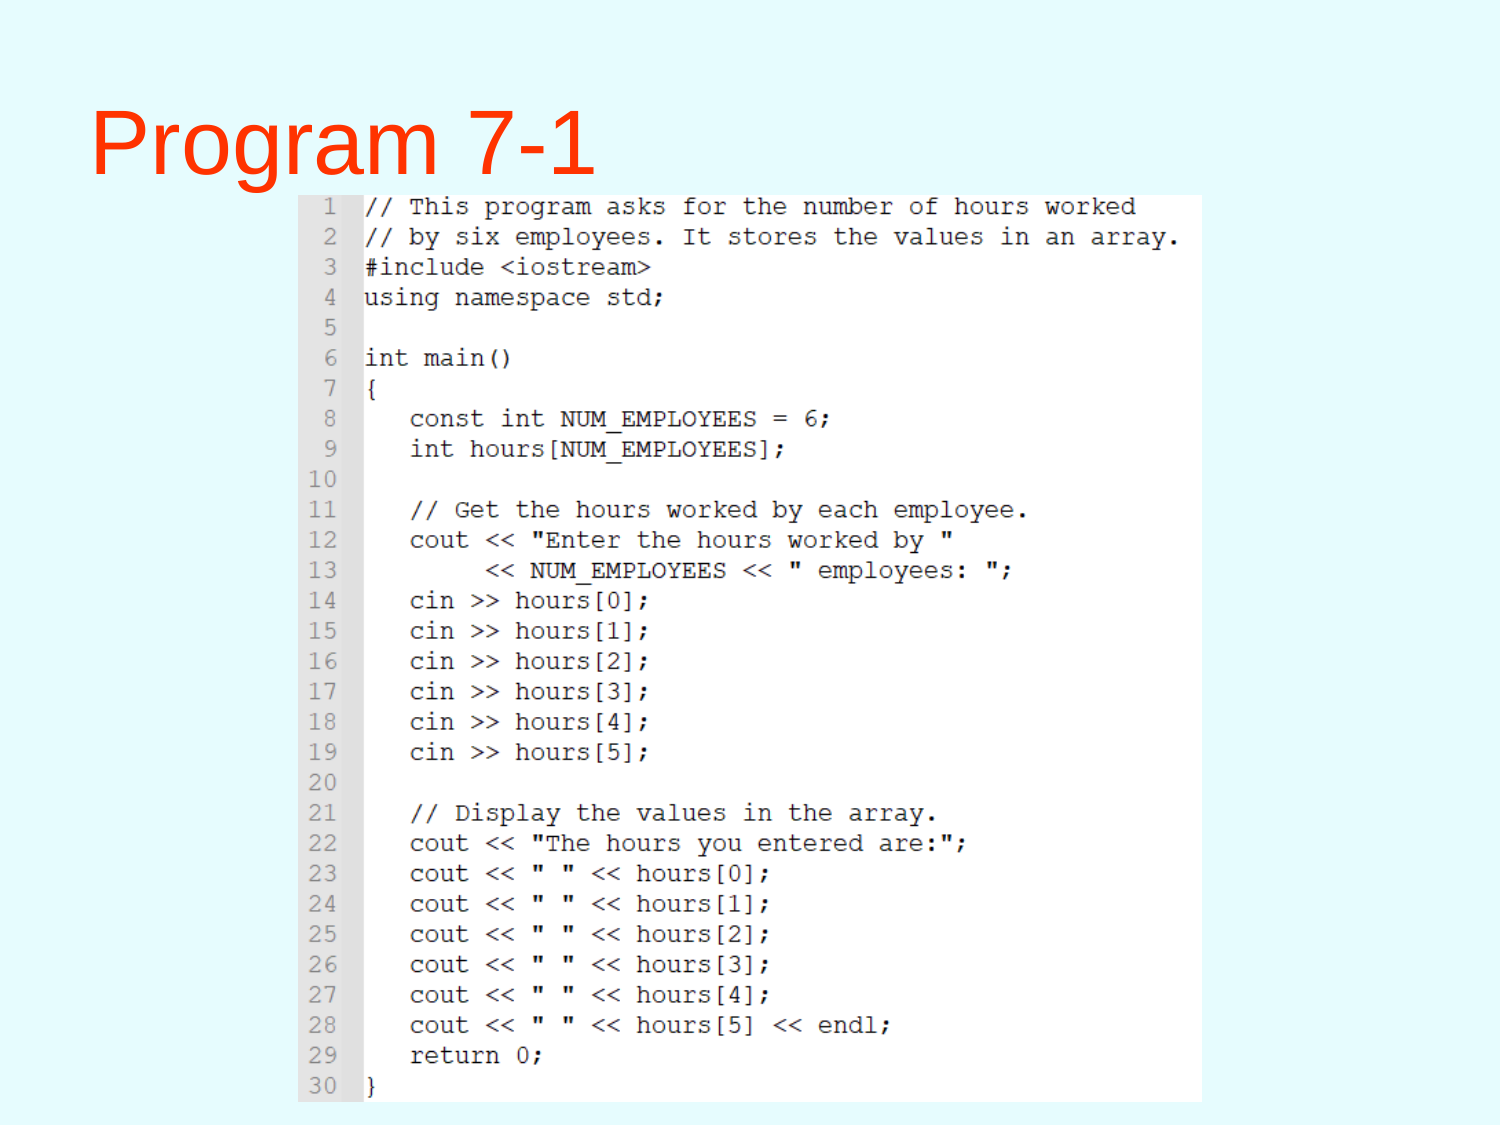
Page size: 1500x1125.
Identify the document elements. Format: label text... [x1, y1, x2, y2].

title Program 7-1 [75, 45, 1423, 231]
picture [298, 195, 1202, 1102]
